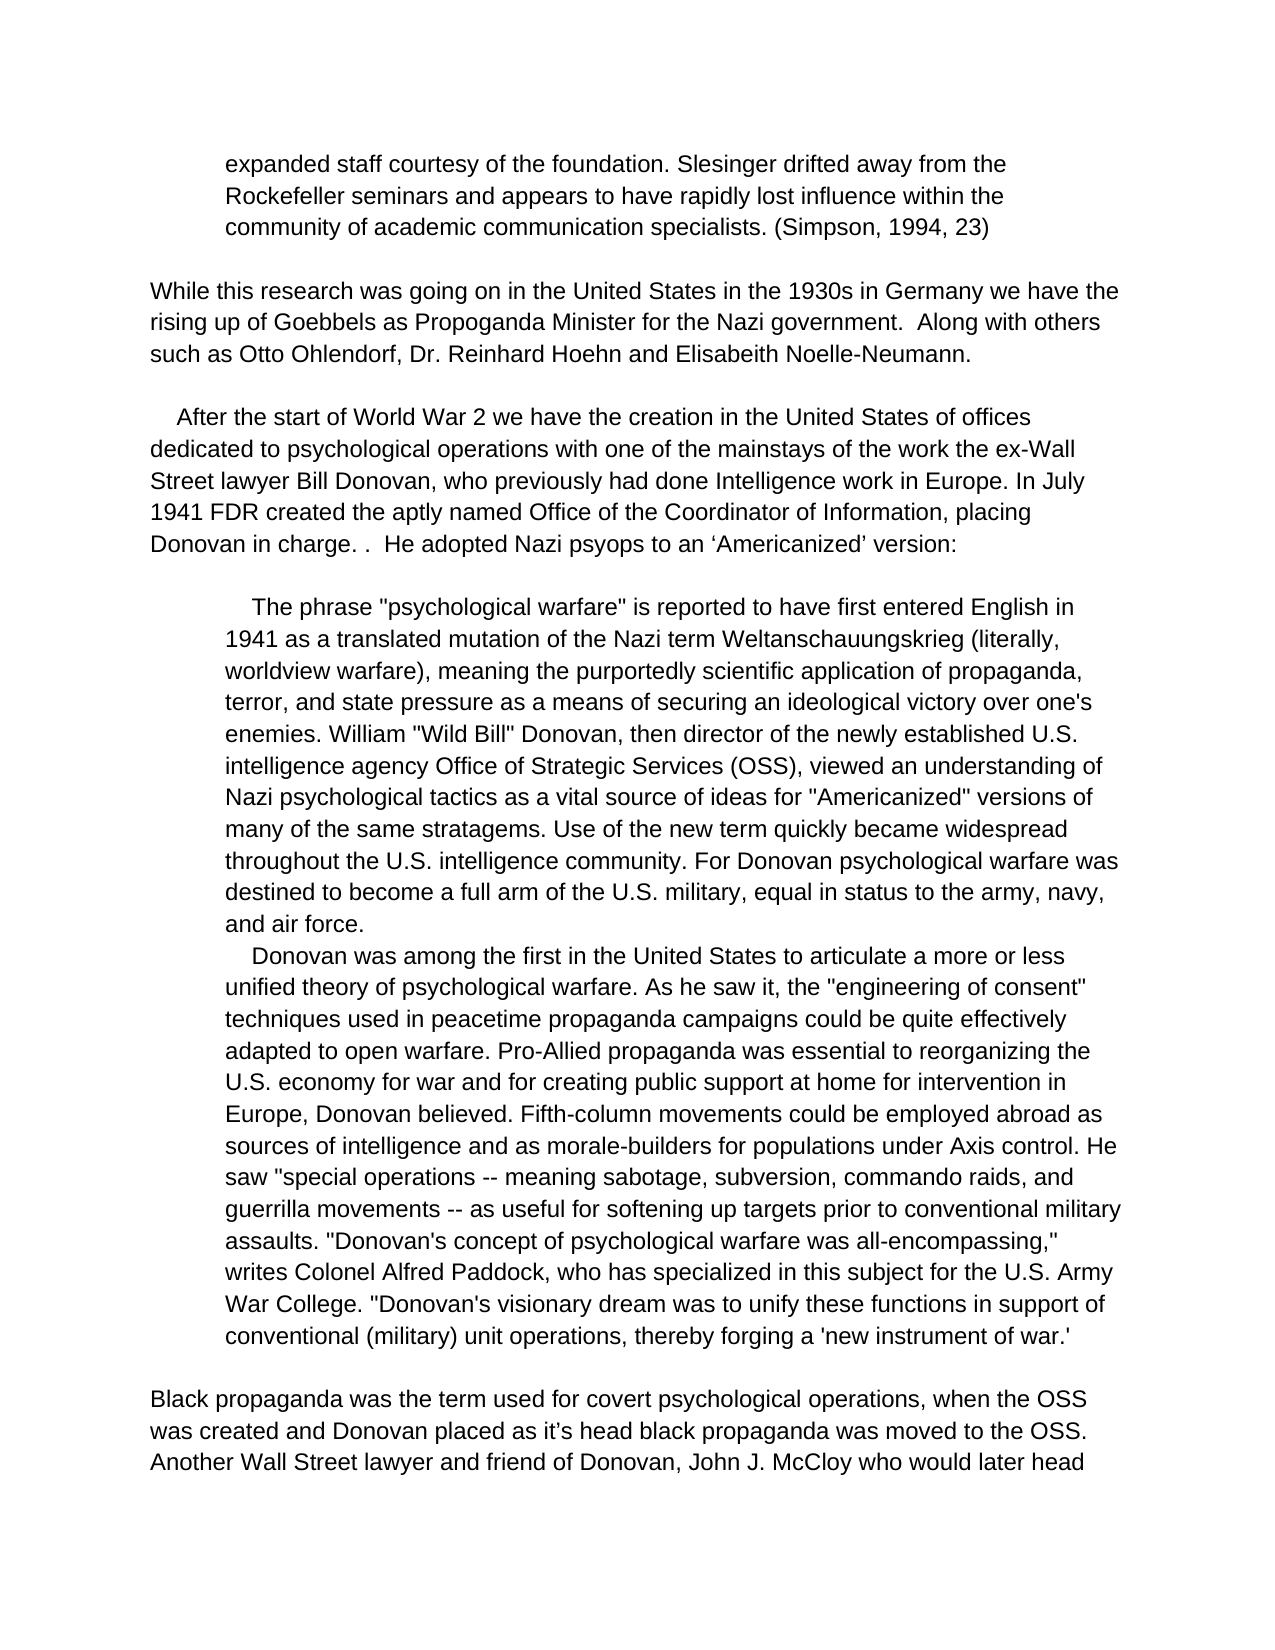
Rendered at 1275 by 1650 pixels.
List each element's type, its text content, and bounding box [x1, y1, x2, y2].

text While this research was going on in the United States in the 1930s in Germany we have the rising up of Goebbels as Propoganda Minister for the Nazi government. Along with others such as Otto Ohlendorf, Dr. Reinhard Hoehn and Elisabeith Noelle-Neumann. [150, 277, 1125, 368]
text Black propaganda was the term used for covert psychological operations, when the OSS was created and Donovan placed as it’s head black propaganda was moved to the OSS. Another Wall Street lawyer and friend of Donovan, John J. McCloy who would later head [150, 1385, 1125, 1476]
text Donovan was among the first in the United States to articulate a more or less unified theory of psychological warfare. As he saw it, the "engineering of consent" techniques used in peacetime propaganda campaigns could be quite effectively adapted to open warfare. Pro-Allied propaganda was essential to reorganizing the U.S. economy for war and for creating public support at home for intervention in Europe, Donovan believed. Fifth-column movements could be employed abroad as sources of intelligence and as morale-builders for populations under Axis control. He saw "special operations -- meaning sabotage, subversion, commando raids, and guerrilla movements -- as useful for softening up targets prior to conventional military assaults. "Donovan's concept of psychological warfare was all-encompassing," writes Colonel Alfred Paddock, who has specialized in this subject for the U.S. Army War College. "Donovan's visionary dream was to unify these functions in support of conventional (military) unit operations, thereby forging a 'new instrument of war.' [225, 942, 1125, 1381]
text After the start of World War 2 we have the creation in the United States of offices dedicated to psychological operations with one of the mainstays of the work the ex-Wall Street lawyer Bill Donovan, who previously had done Intelligence work in Europe. In July 1941 FDR created the aptly named Office of the Coordinator of Information, placing Donovan in charge. . He adopted Nazi psyops to an ‘Americanized’ version: [150, 403, 1125, 558]
text The phrase "psychological warfare" is reported to have first entered English in 1941 as a translated mutation of the Nazi term Weltanschauungskrieg (literally, worldview warfare), meaning the purportedly scientific application of propaganda, terror, and state pressure as a means of securing an ideological victory over one's enemies. William "Wild Bill" Donovan, then director of the newly established U.S. intelligence agency Office of Strategic Services (OSS), viewed an understanding of Nazi psychological tactics as a vital source of ideas for "Americanized" versions of many of the same stratagems. Use of the new term quickly became widespread throughout the U.S. intelligence community. For Donovan psychological warfare was destined to become a full arm of the U.S. military, equal in status to the army, navy, and air force. [225, 593, 1125, 938]
text expanded staff courtesy of the foundation. Slesinger drifted away from the Rockefeller seminars and appears to have rapidly lost influence within the community of academic communication specialists. (Simpson, 1994, 23) [225, 150, 1125, 241]
